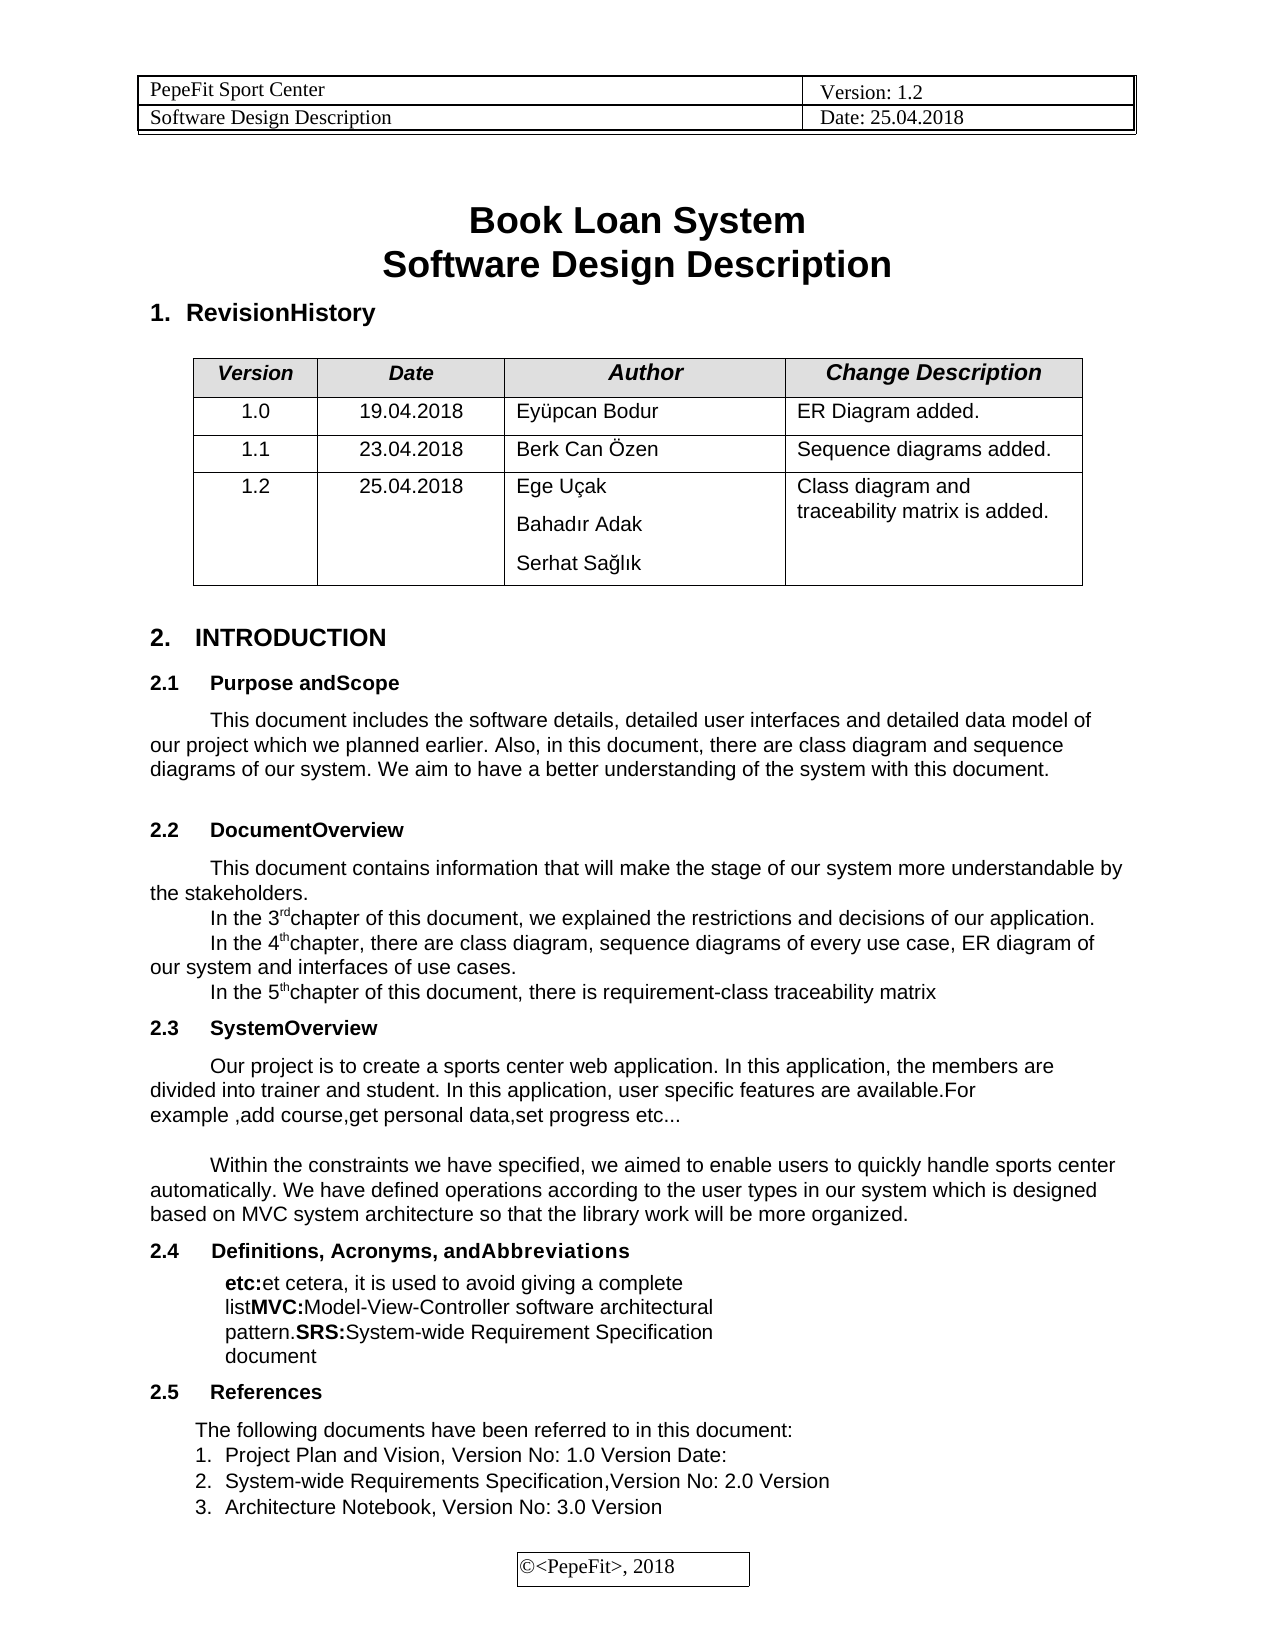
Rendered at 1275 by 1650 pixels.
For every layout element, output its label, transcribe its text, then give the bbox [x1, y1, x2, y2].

text In the 4thchapter, there are class diagram, sequence diagrams of every use case, ER diagram of our system and interfaces of use cases. [150, 930, 1104, 979]
table_cell 1.0 [194, 398, 317, 435]
table_cell Eyüpcan Bodur [505, 398, 785, 435]
text This document includes the software details, detailed user interfaces and detailed data model of our project which we planned earlier. Also, in this document, there are class diagram and sequence diagrams of our system. We aim to have a better understanding of the system with this document. [150, 708, 1104, 781]
table_header Author [505, 359, 785, 397]
table_cell 25.04.2018 [318, 473, 504, 585]
text This document contains information that will make the stage of our system more understandable by the stakeholders. [150, 856, 1151, 904]
subtitle Purpose andScope [150, 670, 1254, 694]
subtitle DocumentOverview [150, 818, 1254, 842]
table_cell 23.04.2018 [318, 436, 504, 472]
list INTRODUCTION [150, 623, 1254, 652]
text In the 5thchapter of this document, there is requirement-class traceability matrix [210, 980, 1254, 1004]
table_cell Sequence diagrams added. [786, 436, 1082, 472]
subtitle RevisionHistory [150, 298, 1254, 327]
text The following documents have been referred to in this document: [195, 1418, 1254, 1442]
table_cell Ege Uçak Bahadır Adak Serhat Sağlık [505, 473, 785, 585]
list Project Plan and Vision, Version No: 1.0 Version Date: [195, 1443, 1254, 1467]
table_cell 1.2 [194, 473, 317, 585]
text Within the constraints we have specified, we aimed to enable users to quickly handle sports center automatically. We have defined operations according to the user types in our system which is designed based on MVC system architecture so that the library work will be more organized. [150, 1153, 1151, 1226]
table_header Version [194, 359, 317, 397]
list System-wide Requirements Specification,Version No: 2.0 Version [195, 1467, 1254, 1493]
subtitle Definitions, Acronyms, andAbbreviations [150, 1239, 1254, 1263]
text Our project is to create a sports center web application. In this application, the members are divided into trainer and student. In this application, user specific features are available.For example ,add course,get personal data,set progress etc... [150, 1054, 1104, 1127]
table_cell 19.04.2018 [318, 398, 504, 435]
table_header Date [318, 359, 504, 397]
text etc:et cetera, it is used to avoid giving a complete listMVC:Model-View-Controller software architectural pattern.SRS:System-wide Requirement Specification document [225, 1270, 772, 1368]
text In the 3rdchapter of this document, we explained the restrictions and decisions of our application. [210, 905, 1254, 929]
table_cell Berk Can Özen [505, 436, 785, 472]
list Architecture Notebook, Version No: 3.0 Version [195, 1494, 1254, 1518]
table_header Change Description [786, 359, 1082, 397]
table_cell ER Diagram added. [786, 398, 1082, 435]
subtitle SystemOverview [150, 1016, 1254, 1040]
text Book Loan System Software Design Description [382, 199, 895, 285]
table_cell 1.1 [194, 436, 317, 472]
subtitle References [150, 1380, 1254, 1404]
table_cell Class diagram and traceability matrix is added. [786, 473, 1082, 585]
